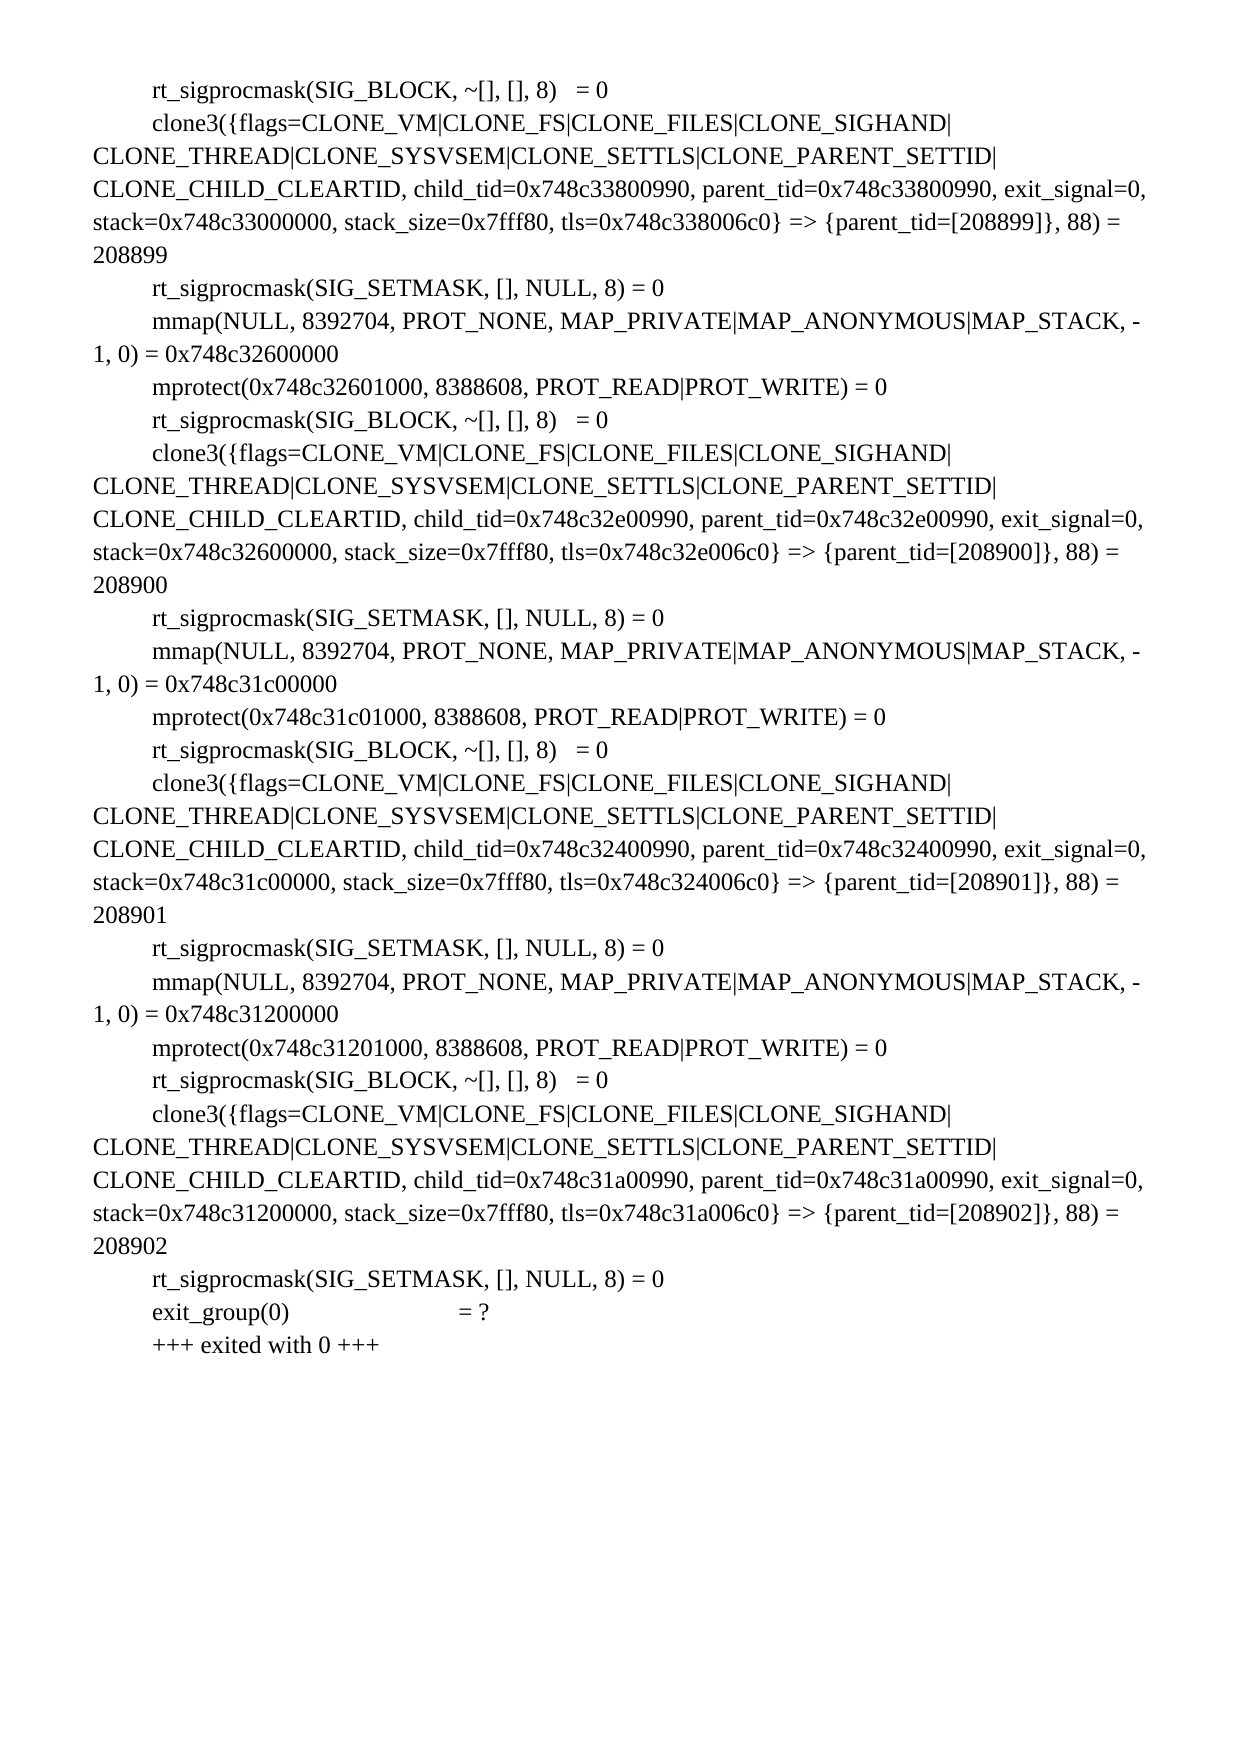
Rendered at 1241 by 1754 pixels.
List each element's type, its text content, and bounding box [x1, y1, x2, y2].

text rt_sigprocmask(SIG_SETMASK, [], NULL, 8) = 0 [93, 933, 1147, 962]
text rt_sigprocmask(SIG_BLOCK, ~[], [], 8) = 0 [93, 1066, 1147, 1094]
text mprotect(0x748c31c01000, 8388608, PROT_READ|PROT_WRITE) = 0 [93, 702, 1147, 731]
text rt_sigprocmask(SIG_SETMASK, [], NULL, 8) = 0 [93, 273, 1147, 302]
text clone3({flags=CLONE_VM|CLONE_FS|CLONE_FILES|CLONE_SIGHAND|CLONE_THREAD|CLONE_SYSVSEM|CLONE_SETTLS|CLONE_PARENT_SETTID|CLONE_CHILD_CLEARTID, child_tid=0x748c31a00990, parent_tid=0x748c31a00990, exit_signal=0, stack=0x748c31200000, stack_size=0x7fff80, tls=0x748c31a006c0} => {parent_tid=[208902]}, 88) = 208902 [93, 1099, 1147, 1259]
text rt_sigprocmask(SIG_SETMASK, [], NULL, 8) = 0 [93, 1264, 1147, 1292]
text clone3({flags=CLONE_VM|CLONE_FS|CLONE_FILES|CLONE_SIGHAND|CLONE_THREAD|CLONE_SYSVSEM|CLONE_SETTLS|CLONE_PARENT_SETTID|CLONE_CHILD_CLEARTID, child_tid=0x748c33800990, parent_tid=0x748c33800990, exit_signal=0, stack=0x748c33000000, stack_size=0x7fff80, tls=0x748c338006c0} => {parent_tid=[208899]}, 88) = 208899 [93, 108, 1147, 269]
text clone3({flags=CLONE_VM|CLONE_FS|CLONE_FILES|CLONE_SIGHAND|CLONE_THREAD|CLONE_SYSVSEM|CLONE_SETTLS|CLONE_PARENT_SETTID|CLONE_CHILD_CLEARTID, child_tid=0x748c32e00990, parent_tid=0x748c32e00990, exit_signal=0, stack=0x748c32600000, stack_size=0x7fff80, tls=0x748c32e006c0} => {parent_tid=[208900]}, 88) = 208900 [93, 438, 1147, 599]
text +++ exited with 0 +++ [93, 1330, 1147, 1358]
text mmap(NULL, 8392704, PROT_NONE, MAP_PRIVATE|MAP_ANONYMOUS|MAP_STACK, -1, 0) = 0x748c31200000 [93, 967, 1147, 1028]
text clone3({flags=CLONE_VM|CLONE_FS|CLONE_FILES|CLONE_SIGHAND|CLONE_THREAD|CLONE_SYSVSEM|CLONE_SETTLS|CLONE_PARENT_SETTID|CLONE_CHILD_CLEARTID, child_tid=0x748c32400990, parent_tid=0x748c32400990, exit_signal=0, stack=0x748c31c00000, stack_size=0x7fff80, tls=0x748c324006c0} => {parent_tid=[208901]}, 88) = 208901 [93, 768, 1147, 929]
text mprotect(0x748c31201000, 8388608, PROT_READ|PROT_WRITE) = 0 [93, 1033, 1147, 1061]
text mmap(NULL, 8392704, PROT_NONE, MAP_PRIVATE|MAP_ANONYMOUS|MAP_STACK, -1, 0) = 0x748c31c00000 [93, 636, 1147, 698]
text rt_sigprocmask(SIG_BLOCK, ~[], [], 8) = 0 [93, 735, 1147, 764]
text exit_group(0) = ? [93, 1297, 1147, 1326]
text rt_sigprocmask(SIG_BLOCK, ~[], [], 8) = 0 [93, 405, 1147, 434]
text mmap(NULL, 8392704, PROT_NONE, MAP_PRIVATE|MAP_ANONYMOUS|MAP_STACK, -1, 0) = 0x748c32600000 [93, 306, 1147, 368]
text rt_sigprocmask(SIG_SETMASK, [], NULL, 8) = 0 [93, 603, 1147, 632]
text rt_sigprocmask(SIG_BLOCK, ~[], [], 8) = 0 [93, 75, 1147, 104]
text mprotect(0x748c32601000, 8388608, PROT_READ|PROT_WRITE) = 0 [93, 372, 1147, 401]
